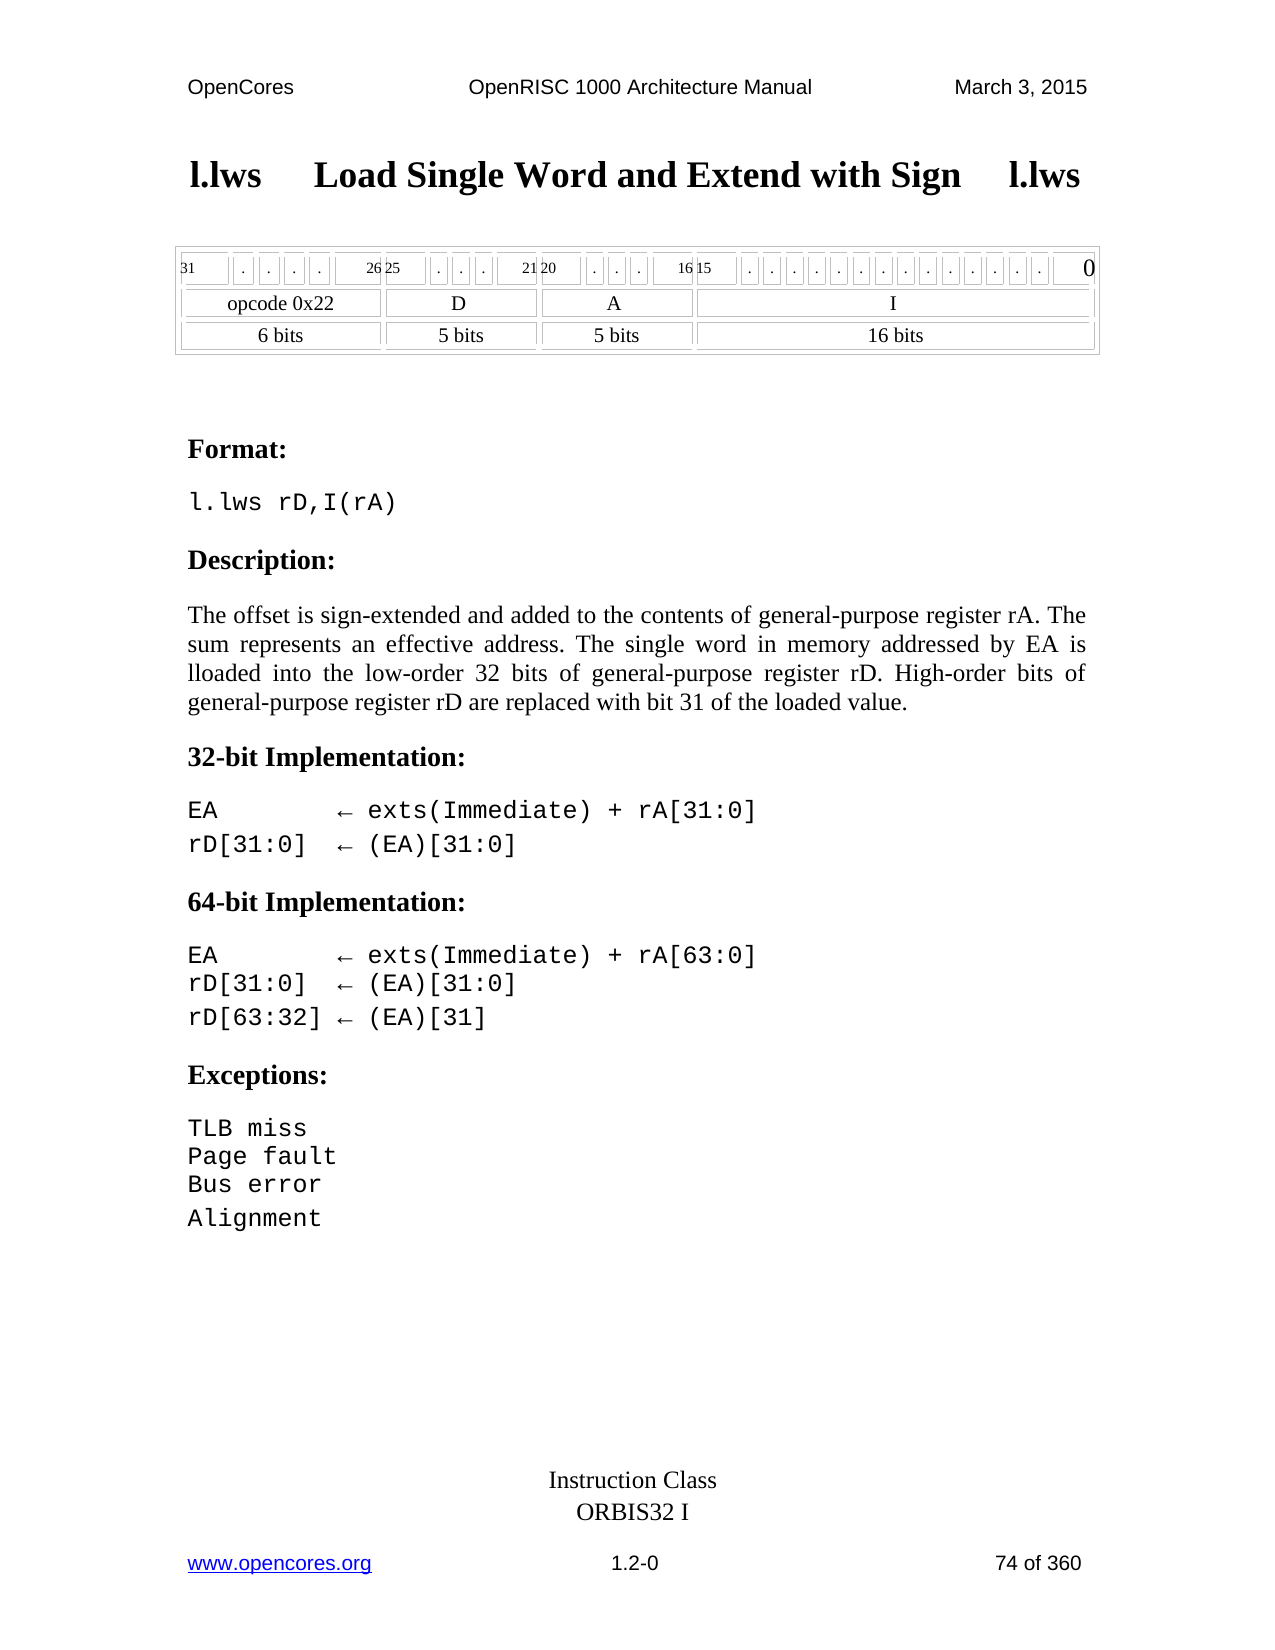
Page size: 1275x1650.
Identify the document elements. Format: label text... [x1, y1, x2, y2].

text 64-bit Implementation: [187, 885, 1087, 917]
text 32-bit Implementation: [187, 740, 1087, 773]
text Format: [187, 432, 1087, 464]
text The offset is sign-extended and added to the contents of general-purpose register rA. The sum represents an effective address. The single word in memory addressed by EA is lloaded into the low-order 32 bits of general-purpose register rD. High-order bits of general-purpose register rD are replaced with bit 31 of the loaded value. [187, 600, 1087, 715]
text l.lws rD,I(rA) [187, 489, 1087, 518]
text EA ← exts(Immediate) + rA[63:0] rD[31:0] ← (EA)[31:0] rD[63:32] ← (EA)[31] [187, 942, 1087, 1033]
text Description: [187, 543, 1087, 575]
text Exceptions: [187, 1058, 1087, 1090]
text EA ← exts(Immediate) + rA[31:0] rD[31:0] ← (EA)[31:0] [187, 798, 1087, 860]
text TLB miss Page fault Bus error Alignment [187, 1115, 1087, 1234]
